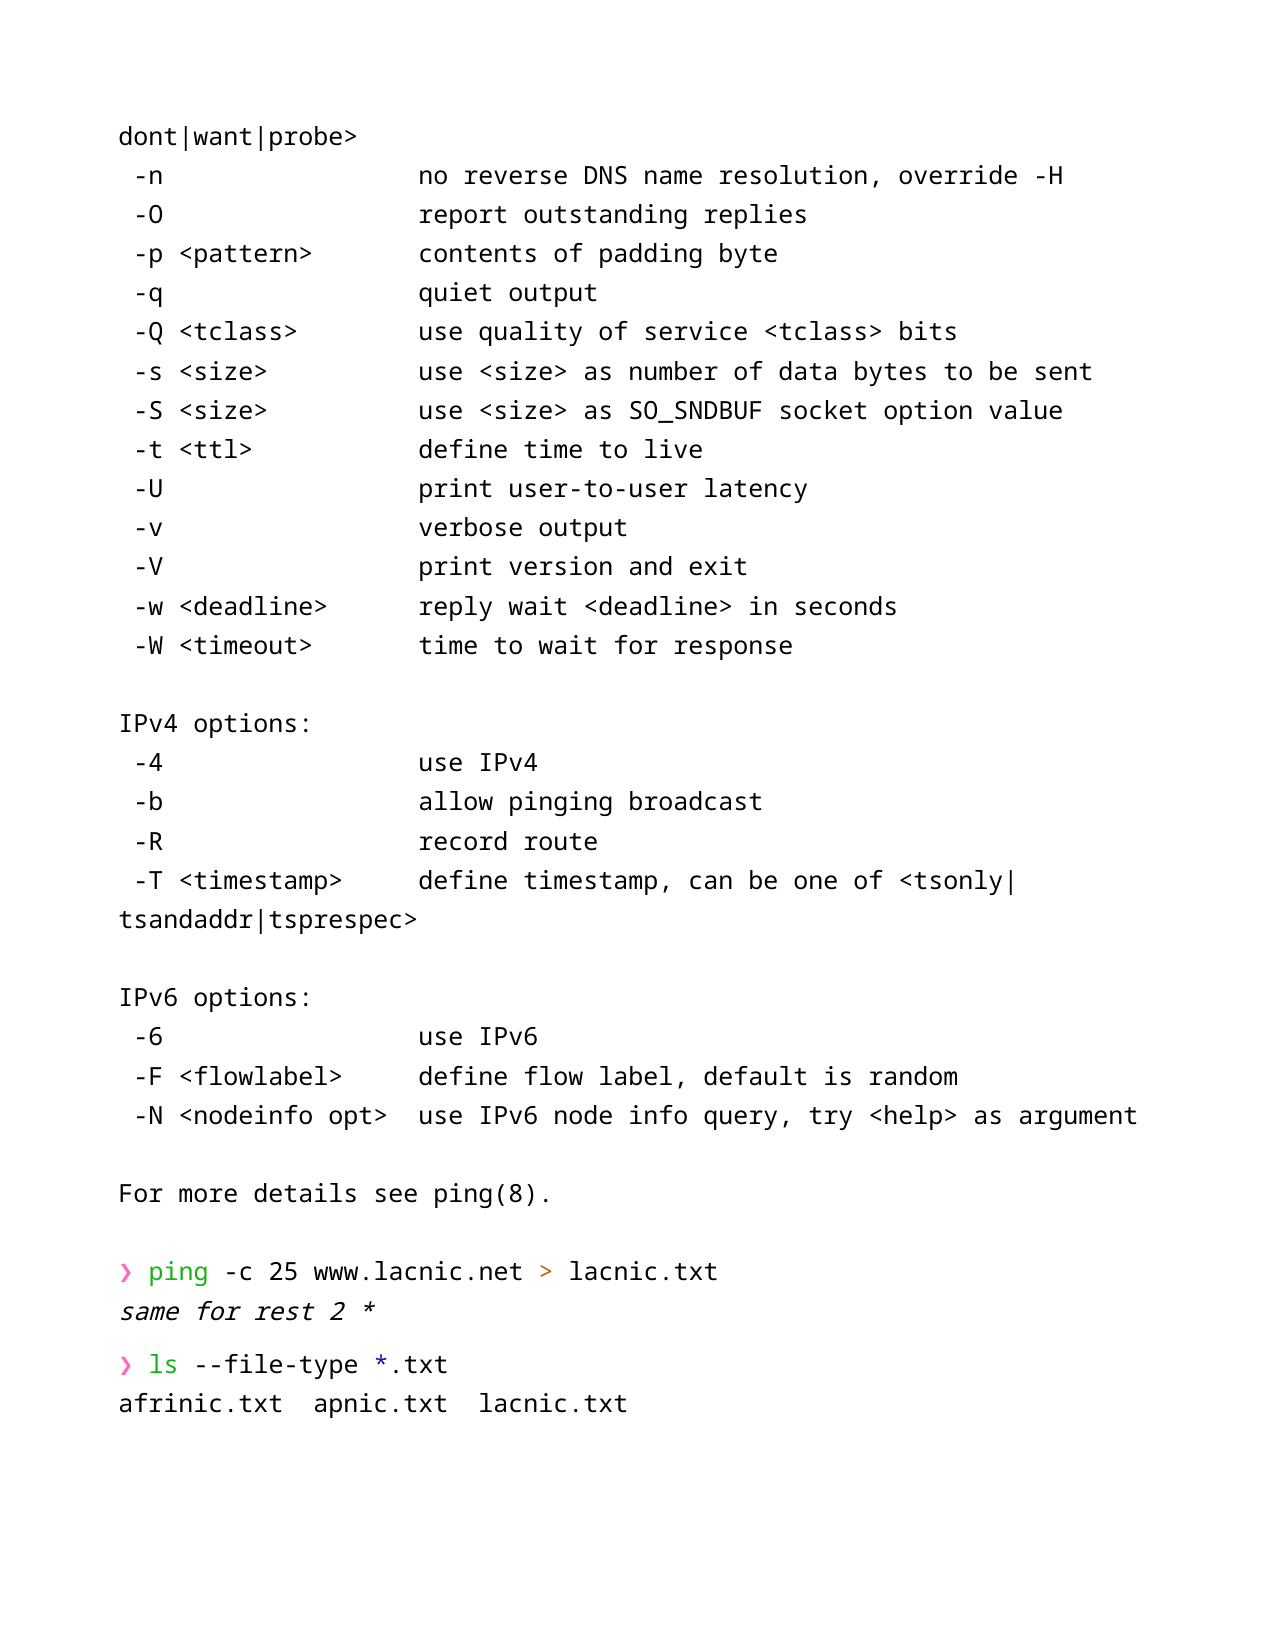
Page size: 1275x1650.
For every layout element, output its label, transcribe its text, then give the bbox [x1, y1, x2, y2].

text ❯ ls --file-type *.txt afrinic.txt apnic.txt lacnic.txt [118, 1347, 1157, 1459]
text dont|want|probe> -n no reverse DNS name resolution, override -H -O report outstanding replies -p <pattern> contents of padding byte -q quiet output -Q <tclass> use quality of service <tclass> bits -s <size> use <size> as number of data bytes to be sent -S <size> use <size> as SO_SNDBUF socket option value -t <ttl> define time to live -U print user-to-user latency -v verbose output -V print version and exit -w <deadline> reply wait <deadline> in seconds -W <timeout> time to wait for response IPv4 options: -4 use IPv4 -b allow pinging broadcast -R record route -T <timestamp> define timestamp, can be one of <tsonly|tsandaddr|tsprespec> IPv6 options: -6 use IPv6 -F <flowlabel> define flow label, default is random -N <nodeinfo opt> use IPv6 node info query, try <help> as argument For more details see ping(8). ❯ ping -c 25 www.lacnic.net > lacnic.txt same for rest 2 * [118, 118, 1157, 1327]
